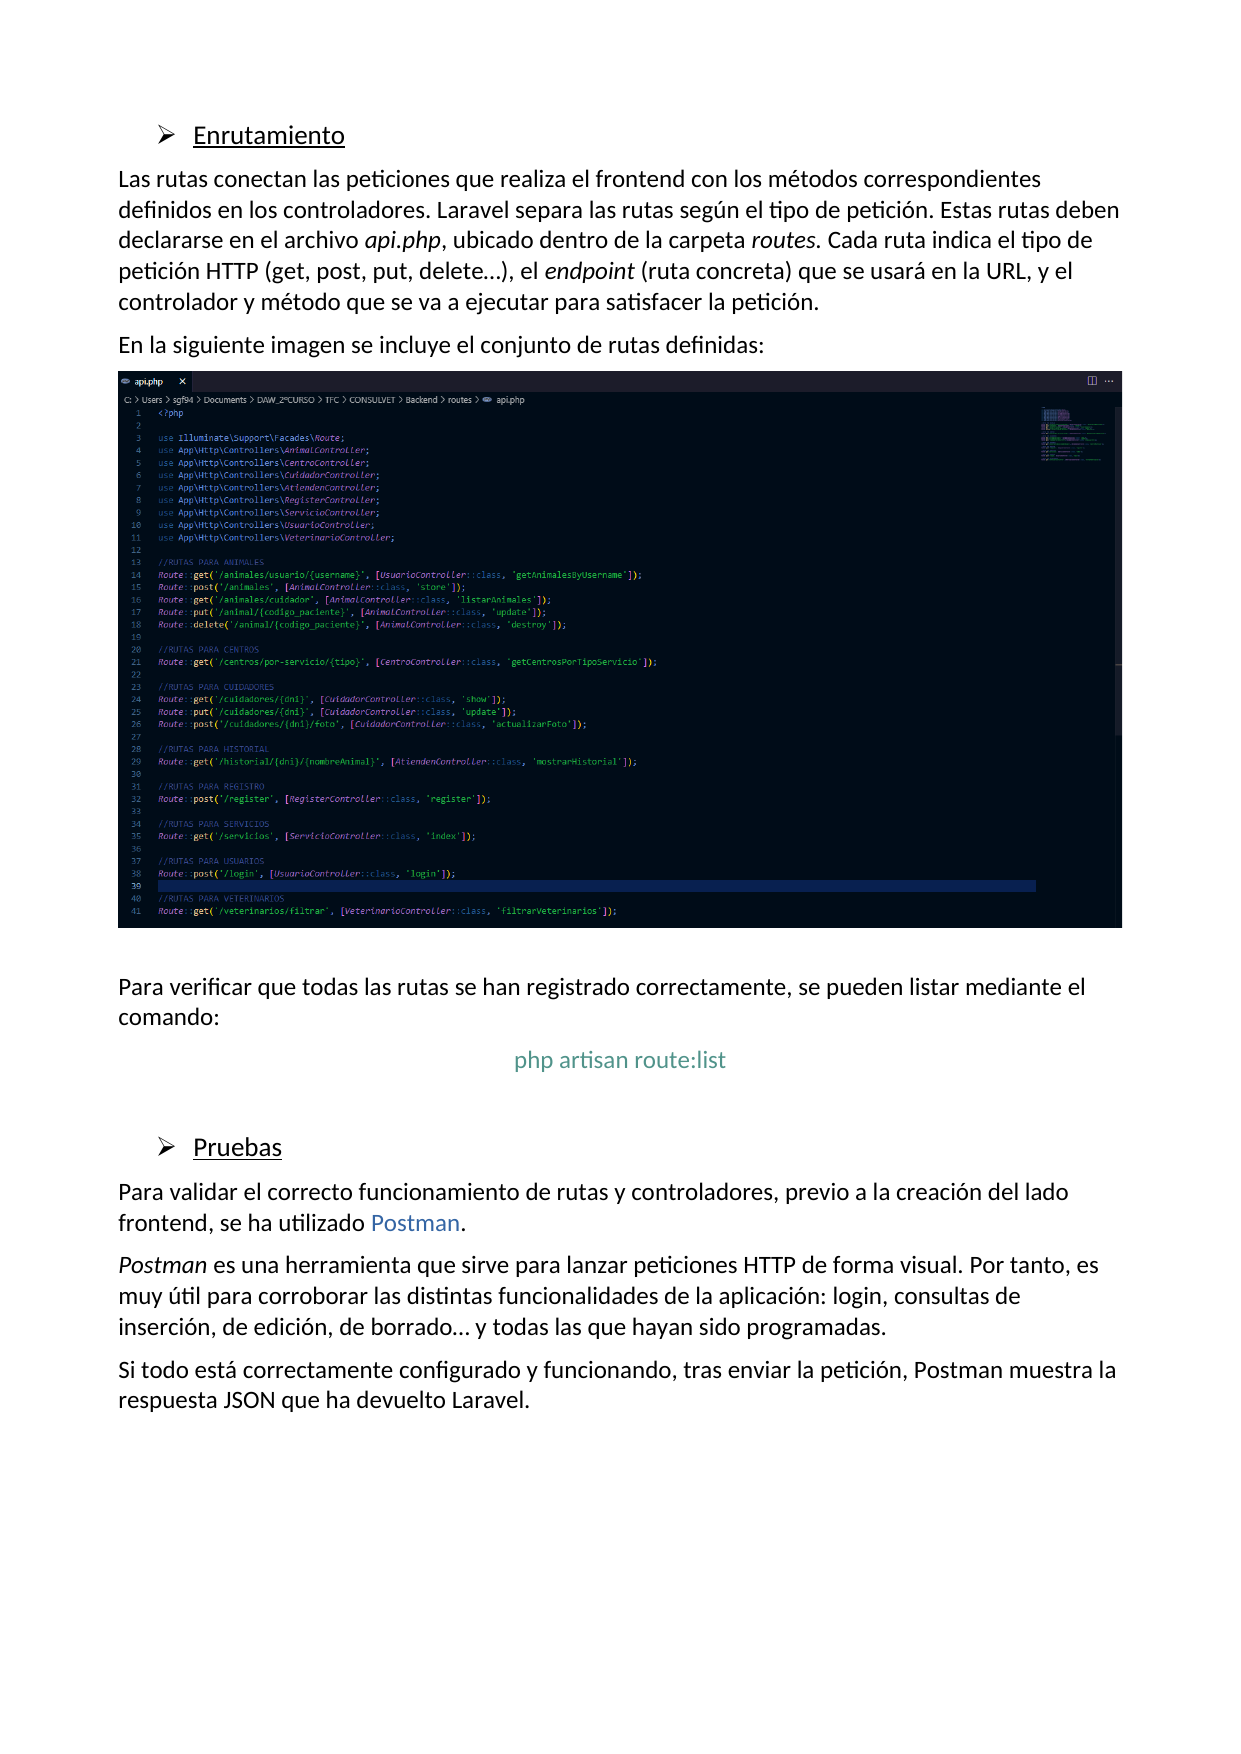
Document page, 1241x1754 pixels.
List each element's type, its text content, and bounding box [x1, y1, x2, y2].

list Pruebas [156, 1131, 1122, 1164]
text Postman es una herramienta que sirve para lanzar peticiones HTTP de forma visual. Por tanto, es muy útil para corroborar las distintas funcionalidades de la aplicación: login, consultas de inserción, de edición, de borrado… y todas las que hayan sido programadas. [118, 1250, 1122, 1341]
text Para verificar que todas las rutas se han registrado correctamente, se pueden listar mediante el comando: [118, 971, 1122, 1032]
text Si todo está correctamente configurado y funcionando, tras enviar la petición, Postman muestra la respuesta JSON que ha devuelto Laravel. [118, 1354, 1122, 1415]
picture [118, 371, 1123, 928]
list Enrutamiento [156, 118, 1122, 151]
text Las rutas conectan las peticiones que realiza el frontend con los métodos correspondientes definidos en los controladores. Laravel separa las rutas según el tipo de petición. Estas rutas deben declararse en el archivo api.php, ubicado dentro de la carpeta routes. Cada ruta indica el tipo de petición HTTP (get, post, put, delete…), el endpoint (ruta concreta) que se usará en la URL, y el controlador y método que se va a ejecutar para satisfacer la petición. [118, 164, 1122, 316]
text php artisan route:list [118, 1044, 1122, 1075]
text Para validar el correcto funcionamiento de rutas y controladores, previo a la creación del lado frontend, se ha utilizado Postman. [118, 1176, 1122, 1237]
text En la siguiente imagen se incluye el conjunto de rutas definidas: [118, 329, 1122, 359]
